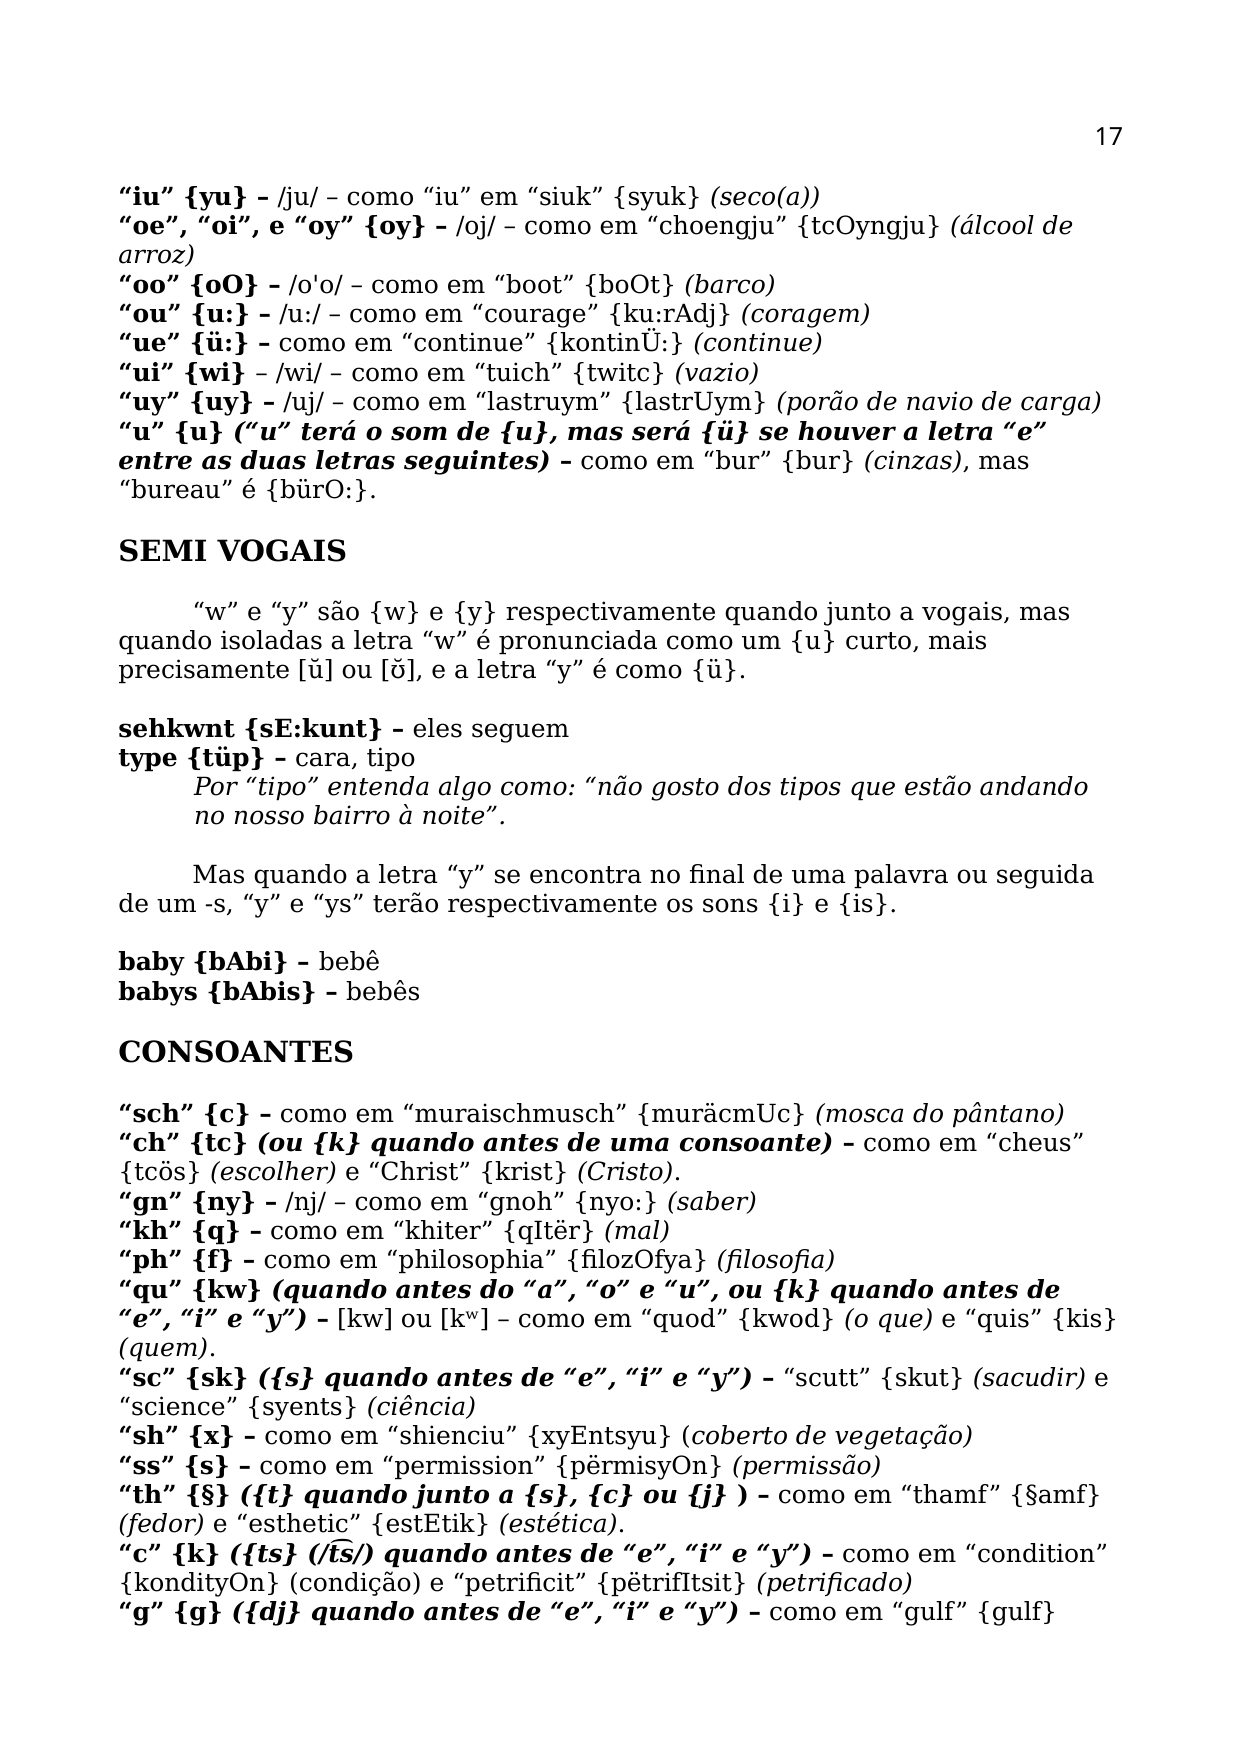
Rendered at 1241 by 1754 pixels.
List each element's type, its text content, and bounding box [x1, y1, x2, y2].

text “ui” {wi} – /wi/ – como em “tuich” {twitc} (vazio) [118, 358, 1123, 387]
text “gn” {ny} – /nj/ – como em “gnoh” {nyo:} (saber) [118, 1187, 1123, 1216]
text “oo” {oO} – /o'o/ – como em “boot” {boOt} (barco) [118, 269, 1123, 299]
text babys {bAbis} – bebês [118, 977, 1123, 1006]
text “qu” {kw} (quando antes do “a”, “o” e “u”, ou {k} quando antes de “e”, “i” e “y”) – [kw] ou [kʷ] – como em “quod” {kwod} (o que) e “quis” {kis} (quem). [118, 1275, 1123, 1363]
text “ch” {tc} (ou {k} quando antes de uma consoante) – como em “cheus” {tcös} (escolher) e “Christ” {krist} (Cristo). [118, 1128, 1123, 1187]
subtitle CONSOANTES [118, 1035, 1123, 1069]
text “w” e “y” são {w} e {y} respectivamente quando junto a vogais, mas quando isoladas a letra “w” é pronunciada como um {u} curto, mais precisamente [ŭ] ou [ʊ̆], e a letra “y” é como {ü}. [118, 597, 1123, 684]
text “ou” {u:} – /u:/ – como em “courage” {ku:rAdj} (coragem) [118, 299, 1123, 328]
text “sh” {x} – como em “shienciu” {xyEntsyu} (coberto de vegetação) [118, 1421, 1123, 1451]
text “kh” {q} – como em “khiter” {qItër} (mal) [118, 1216, 1123, 1245]
text Por “tipo” entenda algo como: “não gosto dos tipos que estão andando no nosso bairro à noite”. [194, 772, 1123, 831]
text “sch” {c} – como em “muraischmusch” {muräcmUc} (mosca do pântano) [118, 1099, 1123, 1128]
text “ph” {f} – como em “philosophia” {filozOfya} (filosofia) [118, 1245, 1123, 1275]
text “sc” {sk} ({s} quando antes de “e”, “i” e “y”) – “scutt” {skut} (sacudir) e “science” {syents} (ciência) [118, 1363, 1123, 1421]
subtitle SEMI VOGAIS [118, 533, 1123, 568]
text baby {bAbi} – bebê [118, 947, 1123, 977]
text “u” {u} (“u” terá o som de {u}, mas será {ü} se houver a letra “e” entre as duas letras seguintes) – como em “bur” {bur} (cinzas), mas “bureau” é {bürO:}. [118, 416, 1123, 504]
text “iu” {yu} – /ju/ – como “iu” em “siuk” {syuk} (seco(a)) [118, 182, 1123, 211]
text “g” {g} ({dj} quando antes de “e”, “i” e “y”) – como em “gulf” {gulf} [118, 1597, 1123, 1626]
text “th” {§} ({t} quando junto a {s}, {c} ou {j} ) – como em “thamf” {§amf} (fedor) e “esthetic” {estEtik} (estética). [118, 1480, 1123, 1538]
text “uy” {uy} – /uj/ – como em “lastruym” {lastrUym} (porão de navio de carga) [118, 387, 1123, 416]
text “oe”, “oi”, e “oy” {oy} – /oj/ – como em “choengju” {tcOyngju} (álcool de arroz) [118, 211, 1123, 269]
text sehkwnt {sE:kunt} – eles seguem [118, 714, 1123, 743]
text type {tüp} – cara, tipo [118, 743, 1123, 772]
text “ss” {s} – como em “permission” {përmisyOn} (permissão) [118, 1451, 1123, 1480]
text “c” {k} ({ts} (/t͡s/) quando antes de “e”, “i” e “y”) – como em “condition” {kondityOn} (condição) e “petrificit” {pëtrifItsit} (petrificado) [118, 1538, 1123, 1597]
text Mas quando a letra “y” se encontra no final de uma palavra ou seguida de um -s, “y” e “ys” terão respectivamente os sons {i} e {is}. [118, 860, 1123, 918]
text “ue” {ü:} – como em “continue” {kontinÜ:} (continue) [118, 328, 1123, 358]
